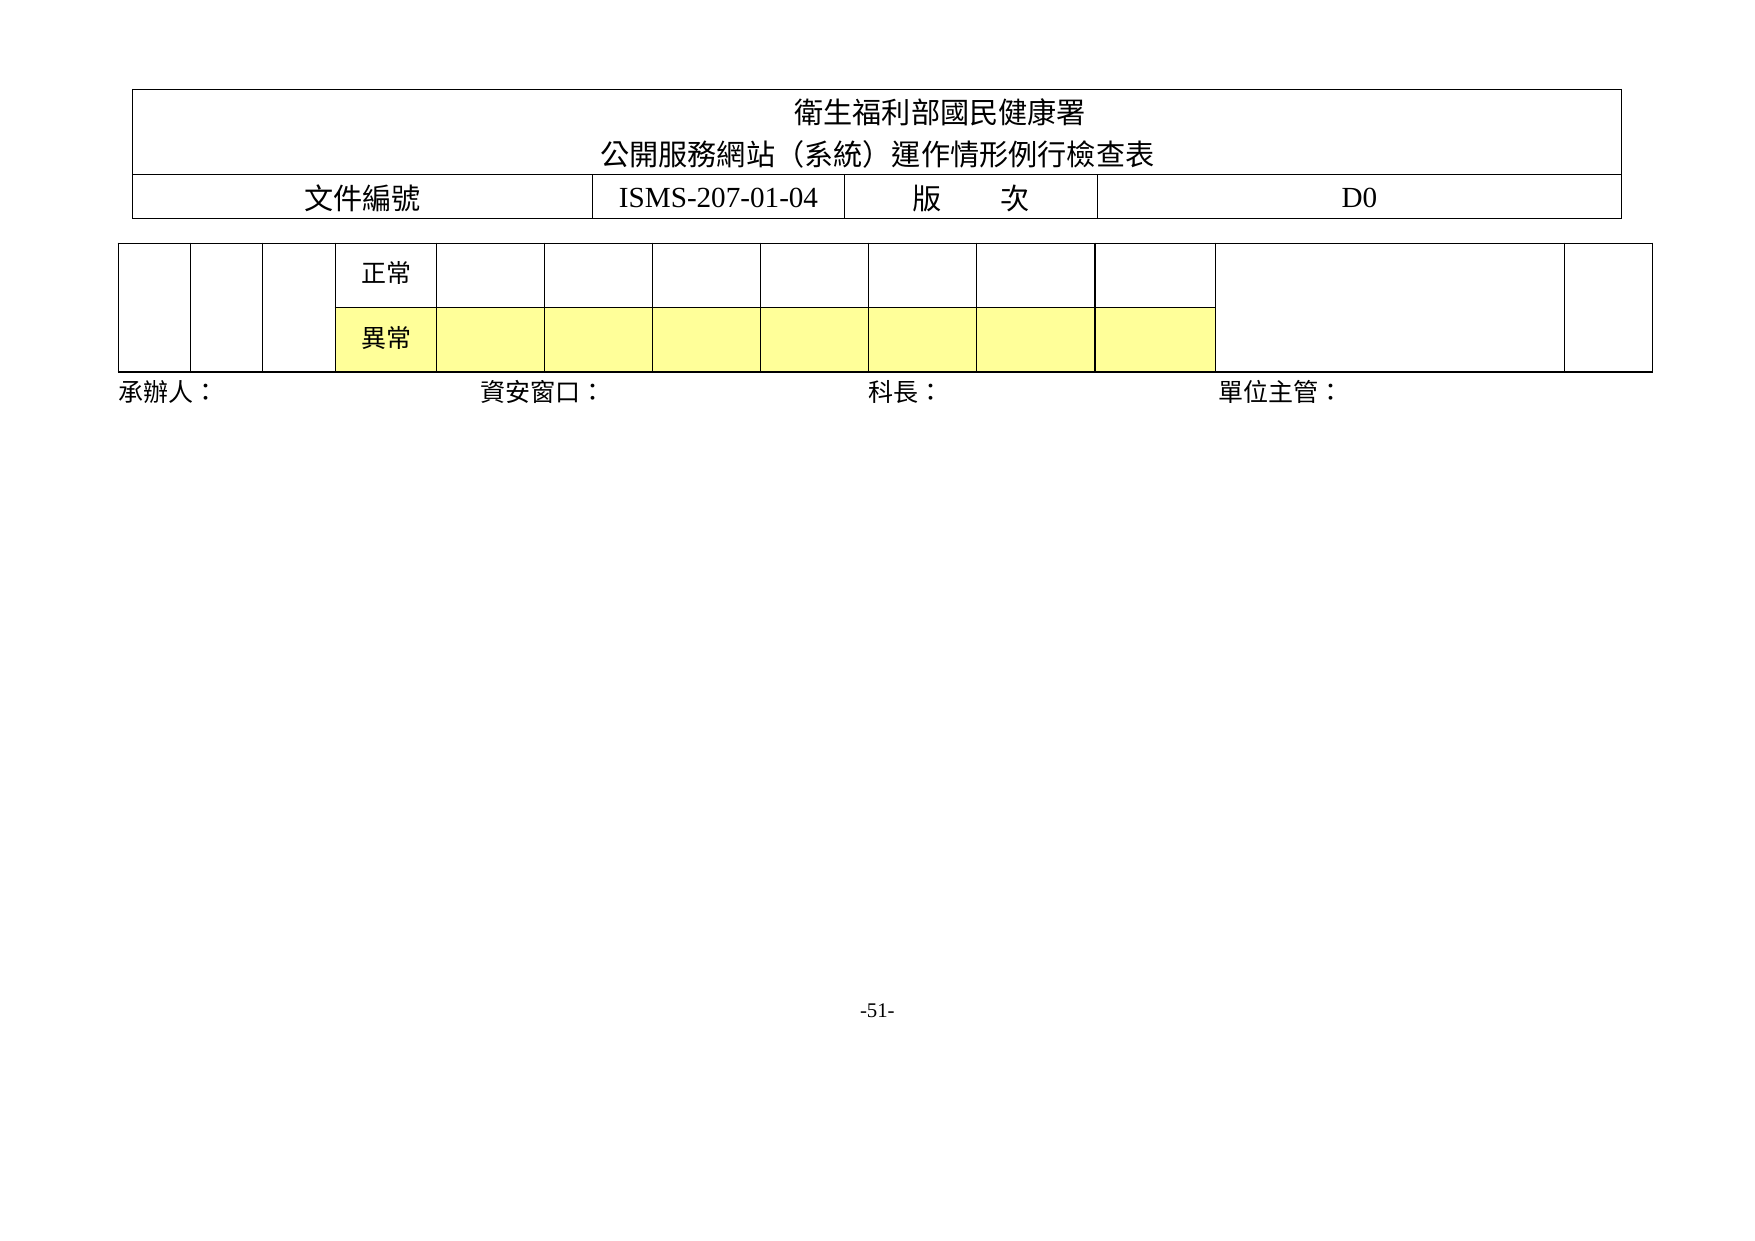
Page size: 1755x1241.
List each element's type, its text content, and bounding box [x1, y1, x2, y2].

table_cell [437, 244, 544, 307]
table_cell [653, 308, 760, 371]
table_cell [869, 308, 976, 371]
table_cell [869, 244, 976, 307]
table_cell [1565, 244, 1652, 371]
table_cell [119, 244, 190, 371]
table_cell [191, 244, 262, 371]
table_cell 異常 [336, 308, 436, 371]
text 承辦人： 資安窗口： 科長： 單位主管： [118, 373, 1636, 409]
table_cell [1216, 244, 1564, 371]
table_cell [977, 308, 1094, 371]
table_cell [437, 308, 544, 371]
table_cell [1096, 244, 1215, 307]
table_cell [1096, 308, 1215, 371]
table_cell [761, 308, 868, 371]
table_cell 正常 [336, 244, 436, 307]
table_cell [761, 244, 868, 307]
table_cell [263, 244, 335, 371]
table_cell [653, 244, 760, 307]
table_cell [545, 308, 652, 371]
table_cell [545, 244, 652, 307]
table_cell [977, 244, 1094, 307]
